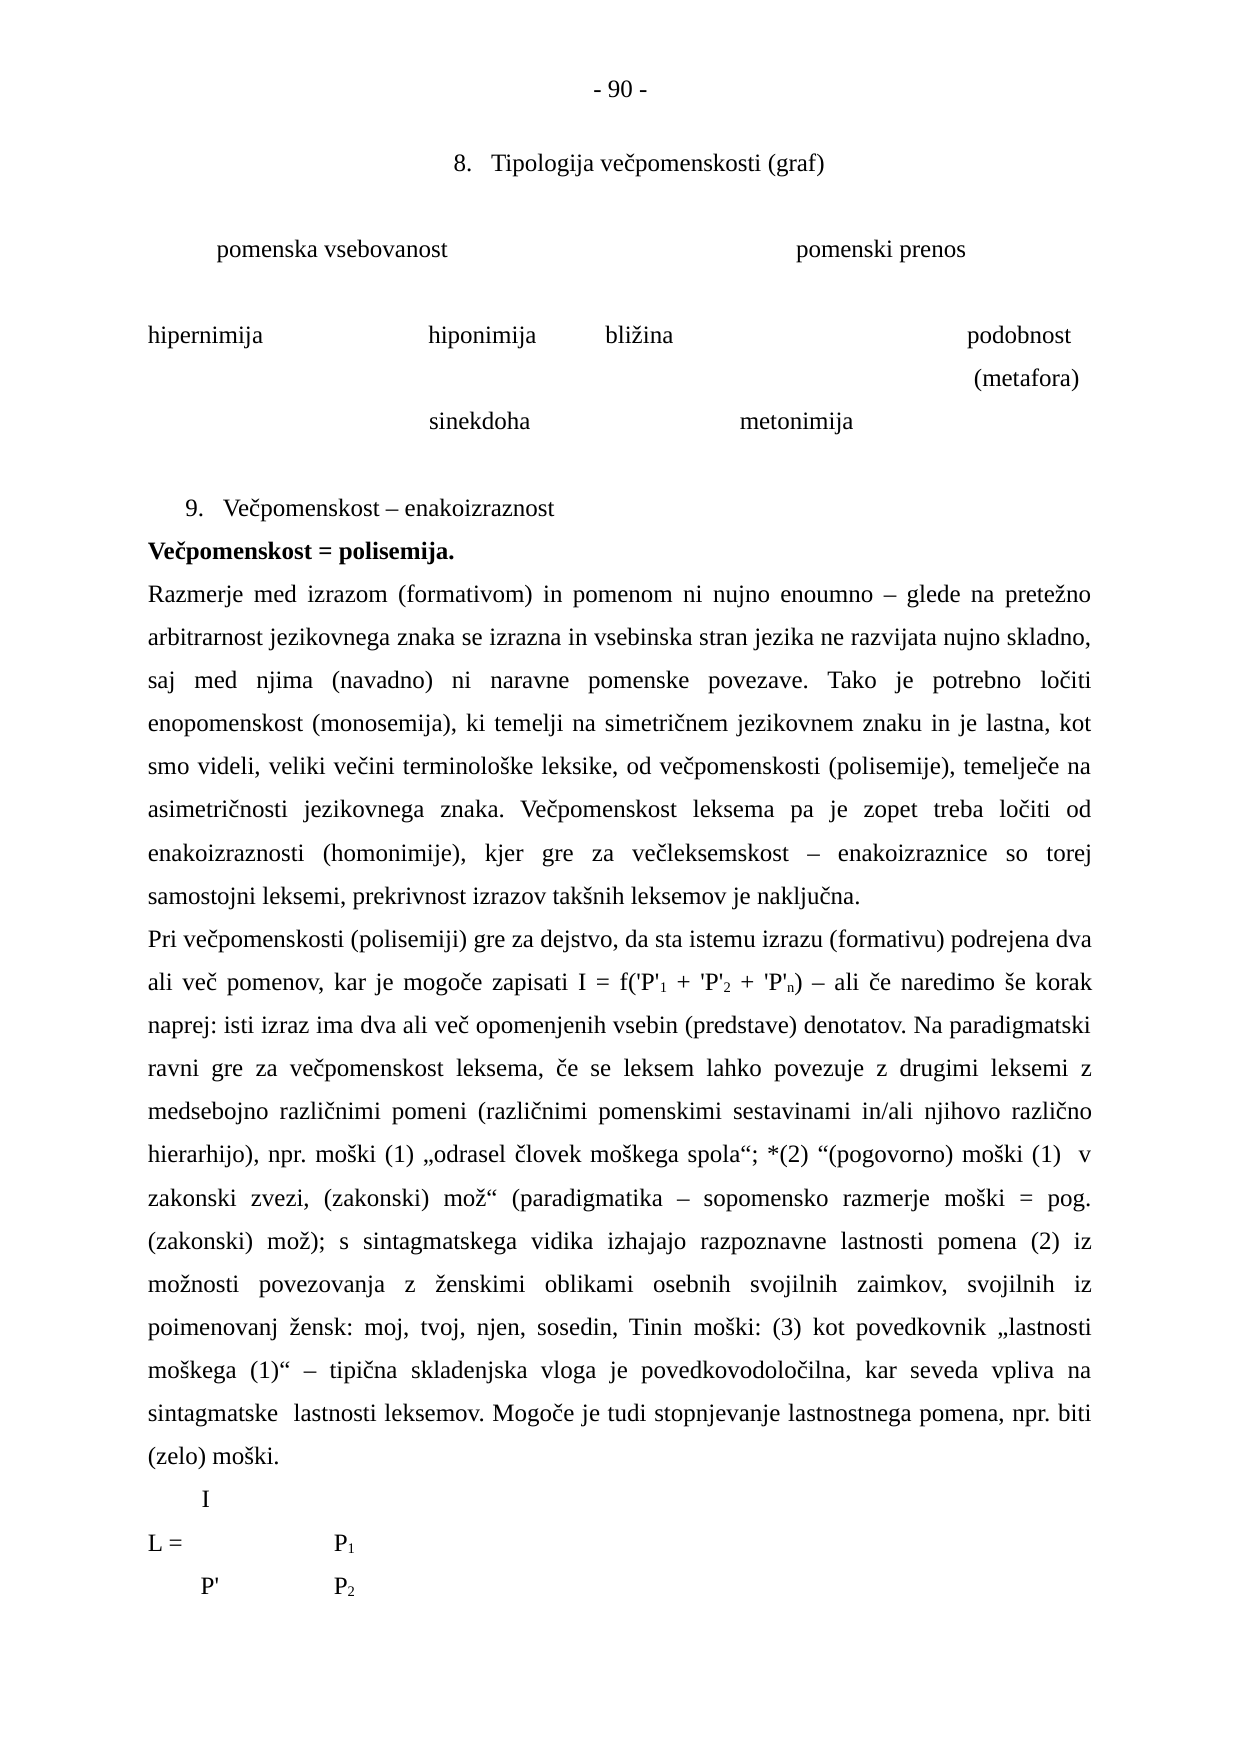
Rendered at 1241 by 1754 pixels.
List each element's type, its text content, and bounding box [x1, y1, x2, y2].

text (metafora) [148, 363, 1093, 392]
text sinekdoha metonimija [148, 406, 1093, 435]
text Večpomenskost = polisemija. [148, 536, 1093, 564]
text I [148, 1484, 1093, 1513]
text Razmerje med izrazom (formativom) in pomenom ni nujno enoumno – glede na pretežno arbitrarnost jezikovnega znaka se izrazna in vsebinska stran jezika ne razvijata nujno skladno, saj med njima (navadno) ni naravne pomenske povezave. Tako je potrebno ločiti enopomenskost (monosemija), ki temelji na simetričnem jezikovnem znaku in je lastna, kot smo videli, veliki večini terminološke leksike, od večpomenskosti (polisemije), temelječe na asimetričnosti jezikovnega znaka. Večpomenskost leksema pa je zopet treba ločiti od enakoizraznosti (homonimije), kjer gre za večleksemskost – enakoizraznice so torej samostojni leksemi, prekrivnost izrazov takšnih leksemov je naključna. [148, 579, 1093, 909]
list Večpomenskost – enakoizraznost [185, 493, 1093, 521]
list Tipologija večpomenskosti (graf) [185, 148, 1093, 176]
text pomenska vsebovanost pomenski prenos [148, 234, 1093, 263]
text P' P2 [148, 1571, 1093, 1599]
text Pri večpomenskosti (polisemiji) gre za dejstvo, da sta istemu izrazu (formativu) podrejena dva ali več pomenov, kar je mogoče zapisati I = f('P'1 + 'P'2 + 'P'n) – ali če naredimo še korak naprej: isti izraz ima dva ali več opomenjenih vsebin (predstave) denotatov. Na paradigmatski ravni gre za večpomenskost leksema, če se leksem lahko povezuje z drugimi leksemi z medsebojno različnimi pomeni (različnimi pomenskimi sestavinami in/ali njihovo različno hierarhijo), npr. moški (1) „odrasel človek moškega spola“; *(2) “(pogovorno) moški (1) v zakonski zvezi, (zakonski) mož“ (paradigmatika – sopomensko razmerje moški = pog. (zakonski) mož); s sintagmatskega vidika izhajajo razpoznavne lastnosti pomena (2) iz možnosti povezovanja z ženskimi oblikami osebnih svojilnih zaimkov, svojilnih iz poimenovanj žensk: moj, tvoj, njen, sosedin, Tinin moški: (3) kot povedkovnik „lastnosti moškega (1)“ – tipična skladenjska vloga je povedkovodoločilna, kar seveda vpliva na sintagmatske lastnosti leksemov. Mogoče je tudi stopnjevanje lastnostnega pomena, npr. biti (zelo) moški. [148, 924, 1093, 1470]
text L = P1 [148, 1528, 1093, 1556]
text hipernimija hiponimija bližina podobnost [148, 320, 1093, 349]
